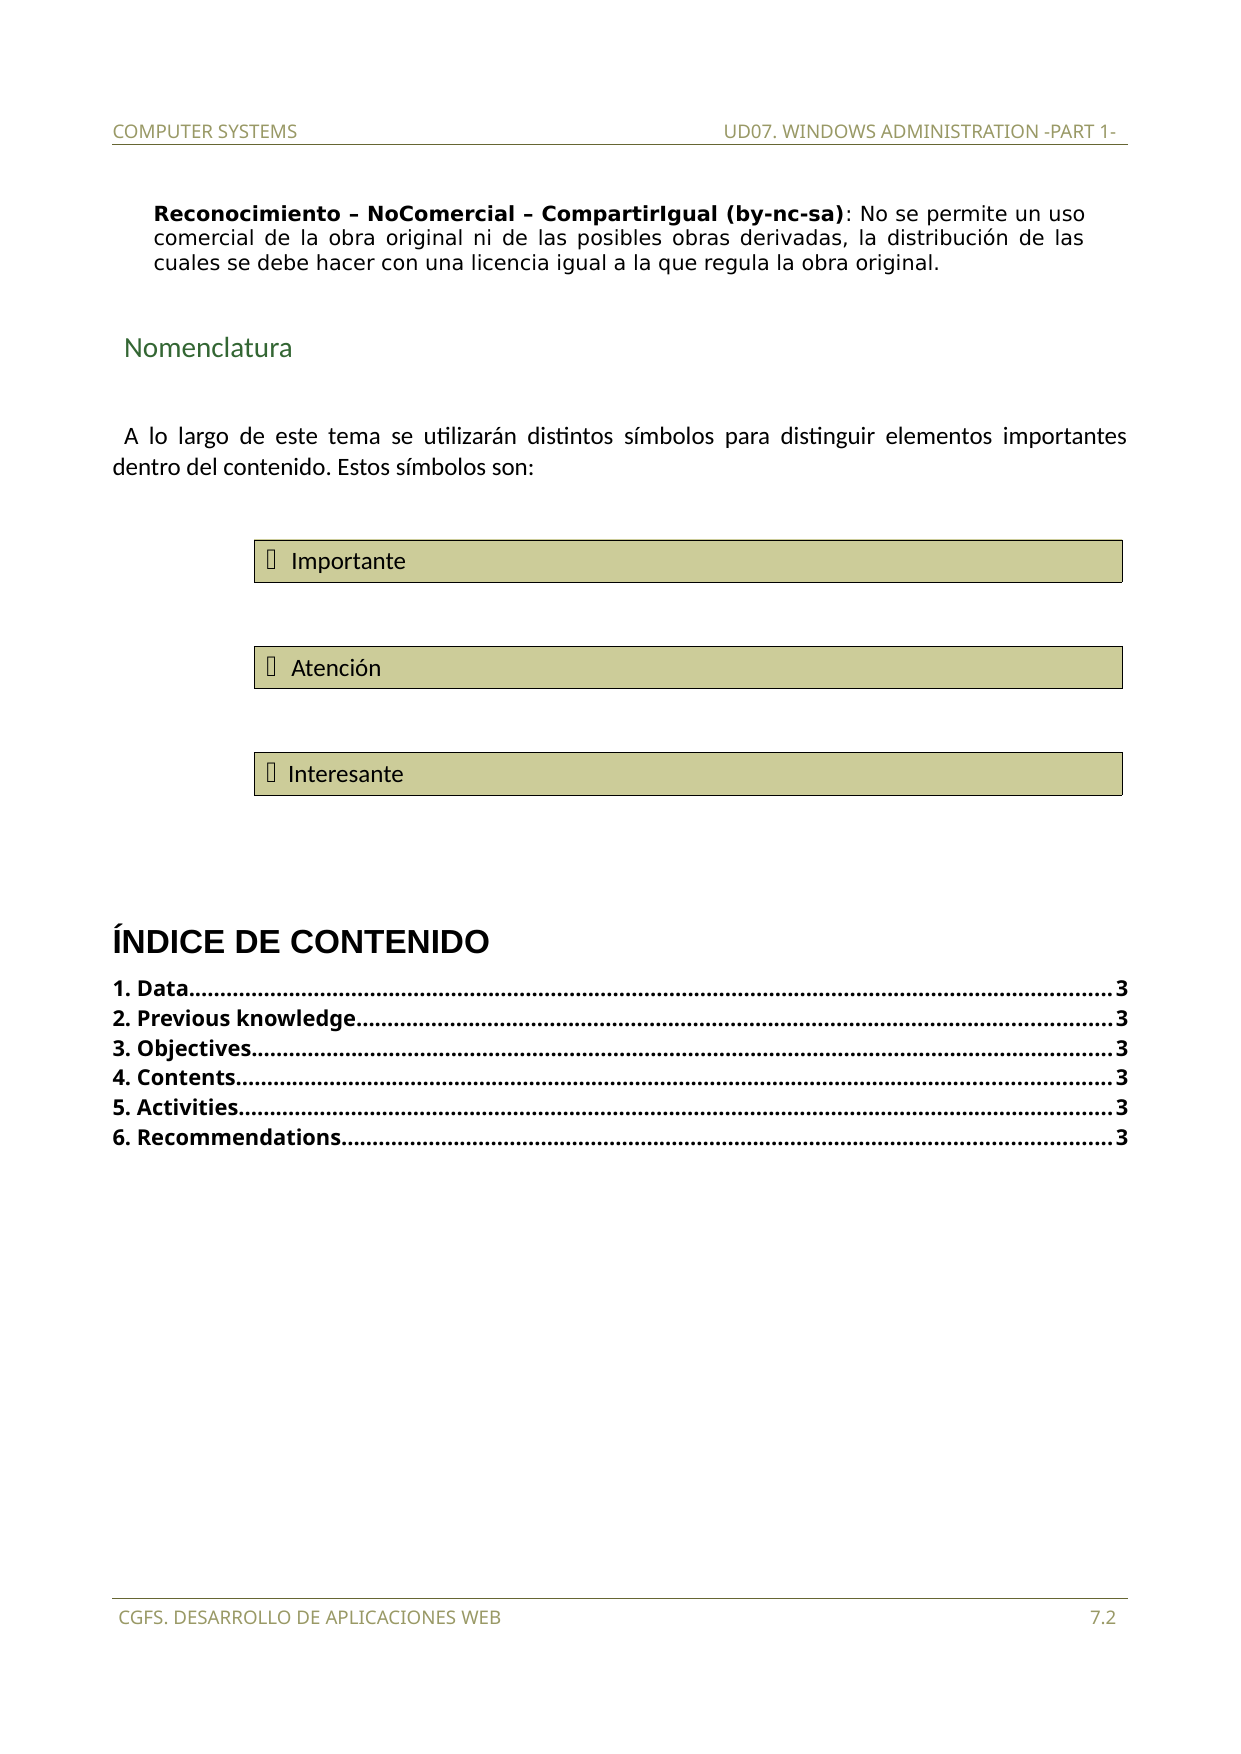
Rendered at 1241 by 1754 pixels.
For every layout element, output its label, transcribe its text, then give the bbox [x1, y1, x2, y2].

text 2. Previous knowledge 3 [112, 1003, 1128, 1032]
text  Importante [255, 541, 1122, 582]
text 1. Data 3 [112, 973, 1128, 1003]
text 6. Recommendations 3 [112, 1122, 1128, 1152]
text Nomenclatura [112, 329, 1128, 365]
text  Atención [255, 647, 1122, 688]
text 3. Objectives 3 [112, 1032, 1128, 1062]
text 4. Contents 3 [112, 1062, 1128, 1092]
subtitle Índice de contenido [112, 922, 1128, 960]
text  Interesante [255, 753, 1122, 795]
text Reconocimiento – NoComercial – CompartirIgual (by-nc-sa): No se permite un uso comercial de la obra original ni de las posibles obras derivadas, la distribución de las cuales se debe hacer con una licencia igual a la que regula la obra original. [153, 202, 1086, 275]
text A lo largo de este tema se utilizarán distintos símbolos para distinguir elementos importantes dentro del contenido. Estos símbolos son: [112, 420, 1128, 481]
text 5. Activities 3 [112, 1092, 1128, 1122]
